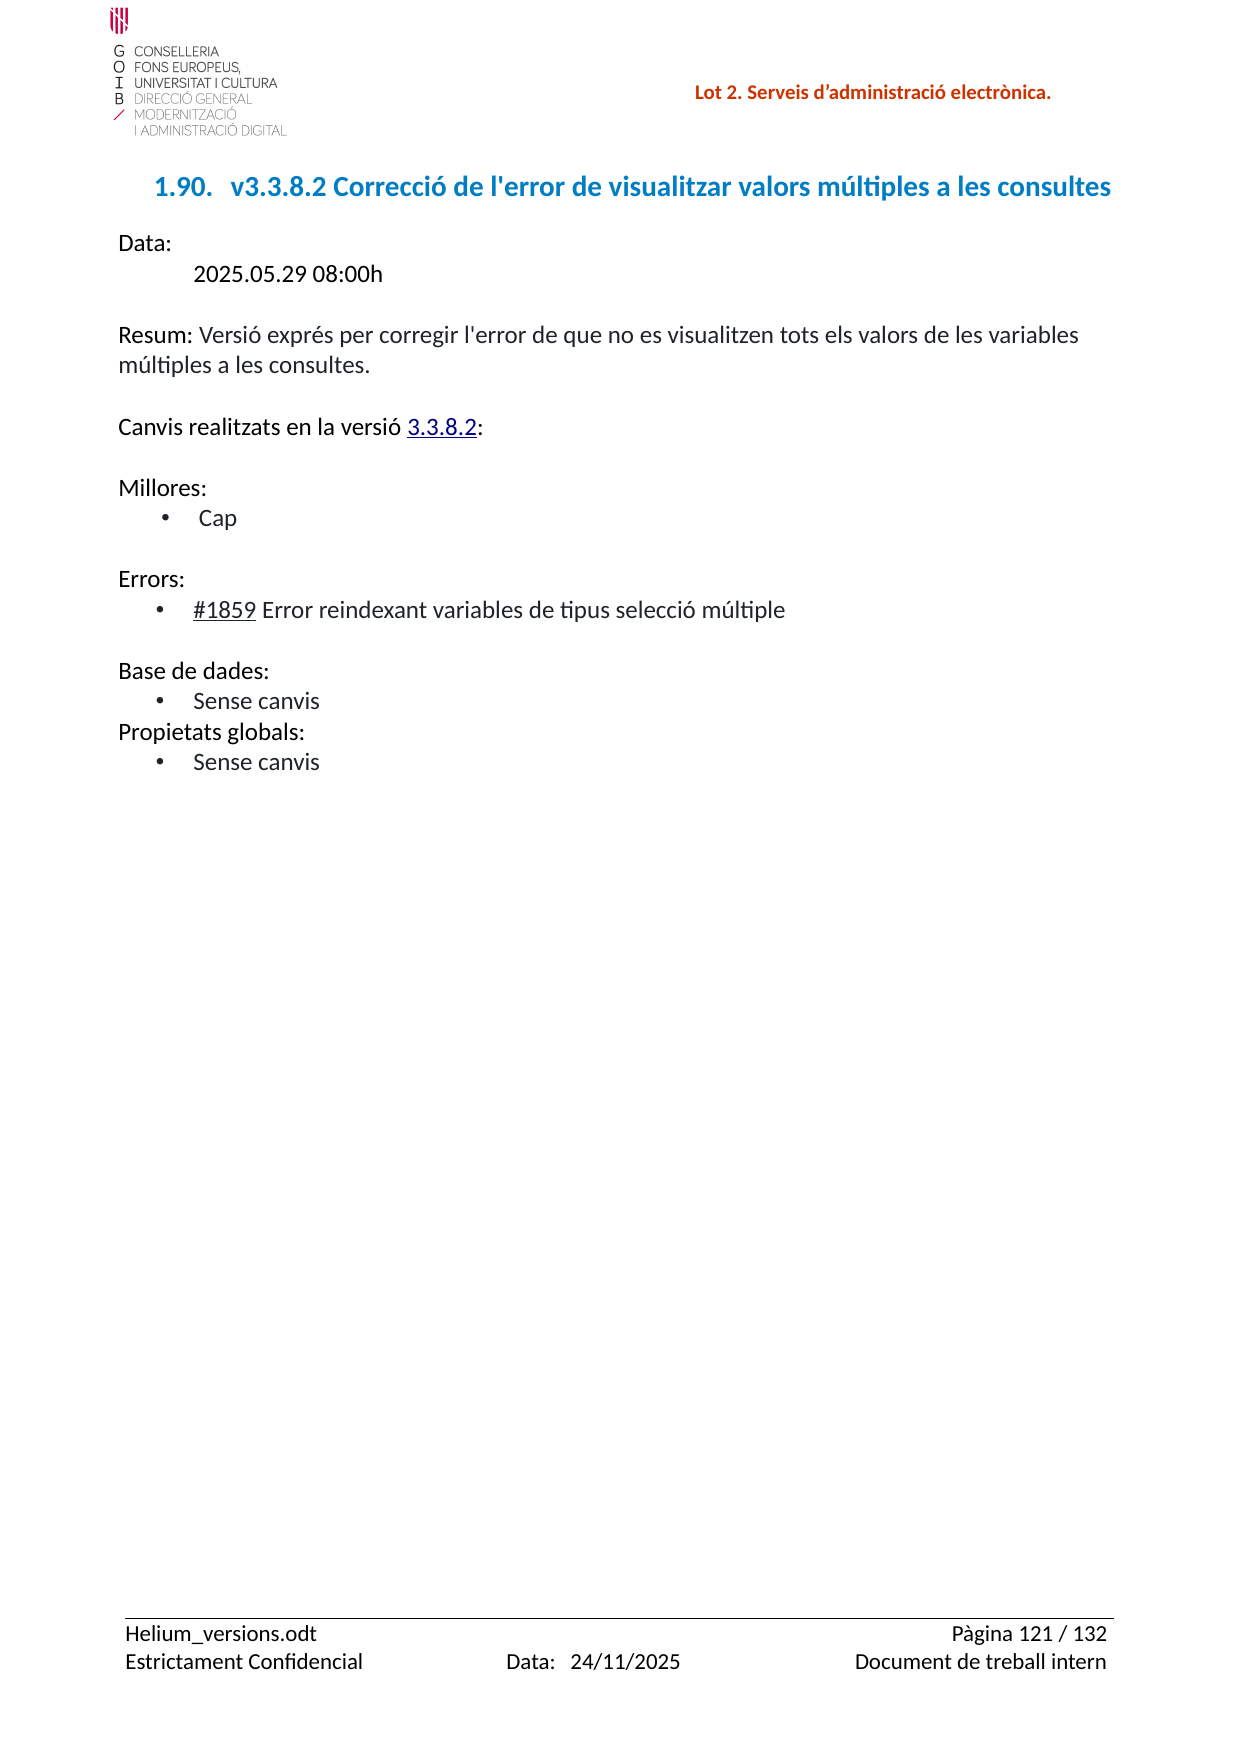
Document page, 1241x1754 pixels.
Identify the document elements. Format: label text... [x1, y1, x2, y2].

text Base de dades: [118, 655, 1122, 685]
list Sense canvis [156, 685, 1122, 716]
list #1859 Error reindexant variables de tipus selecció múltiple [156, 594, 1122, 624]
list Sense canvis [156, 746, 1122, 777]
text Errors: [118, 563, 1122, 594]
text Resum: Versió exprés per corregir l'error de que no es visualitzen tots els valors de les variables múltiples a les consultes. [118, 319, 1122, 380]
text 2025.05.29 08:00h [118, 258, 1122, 289]
text Canvis realitzats en la versió 3.3.8.2: [118, 411, 1122, 441]
text Propietats globals: [118, 716, 1122, 746]
picture [100, 0, 297, 144]
text Data: [118, 228, 1122, 258]
subtitle v3.3.8.2 Correcció de l'error de visualitzar valors múltiples a les consultes [153, 168, 1122, 204]
list Cap [161, 502, 1122, 533]
text Millores: [118, 472, 1122, 502]
